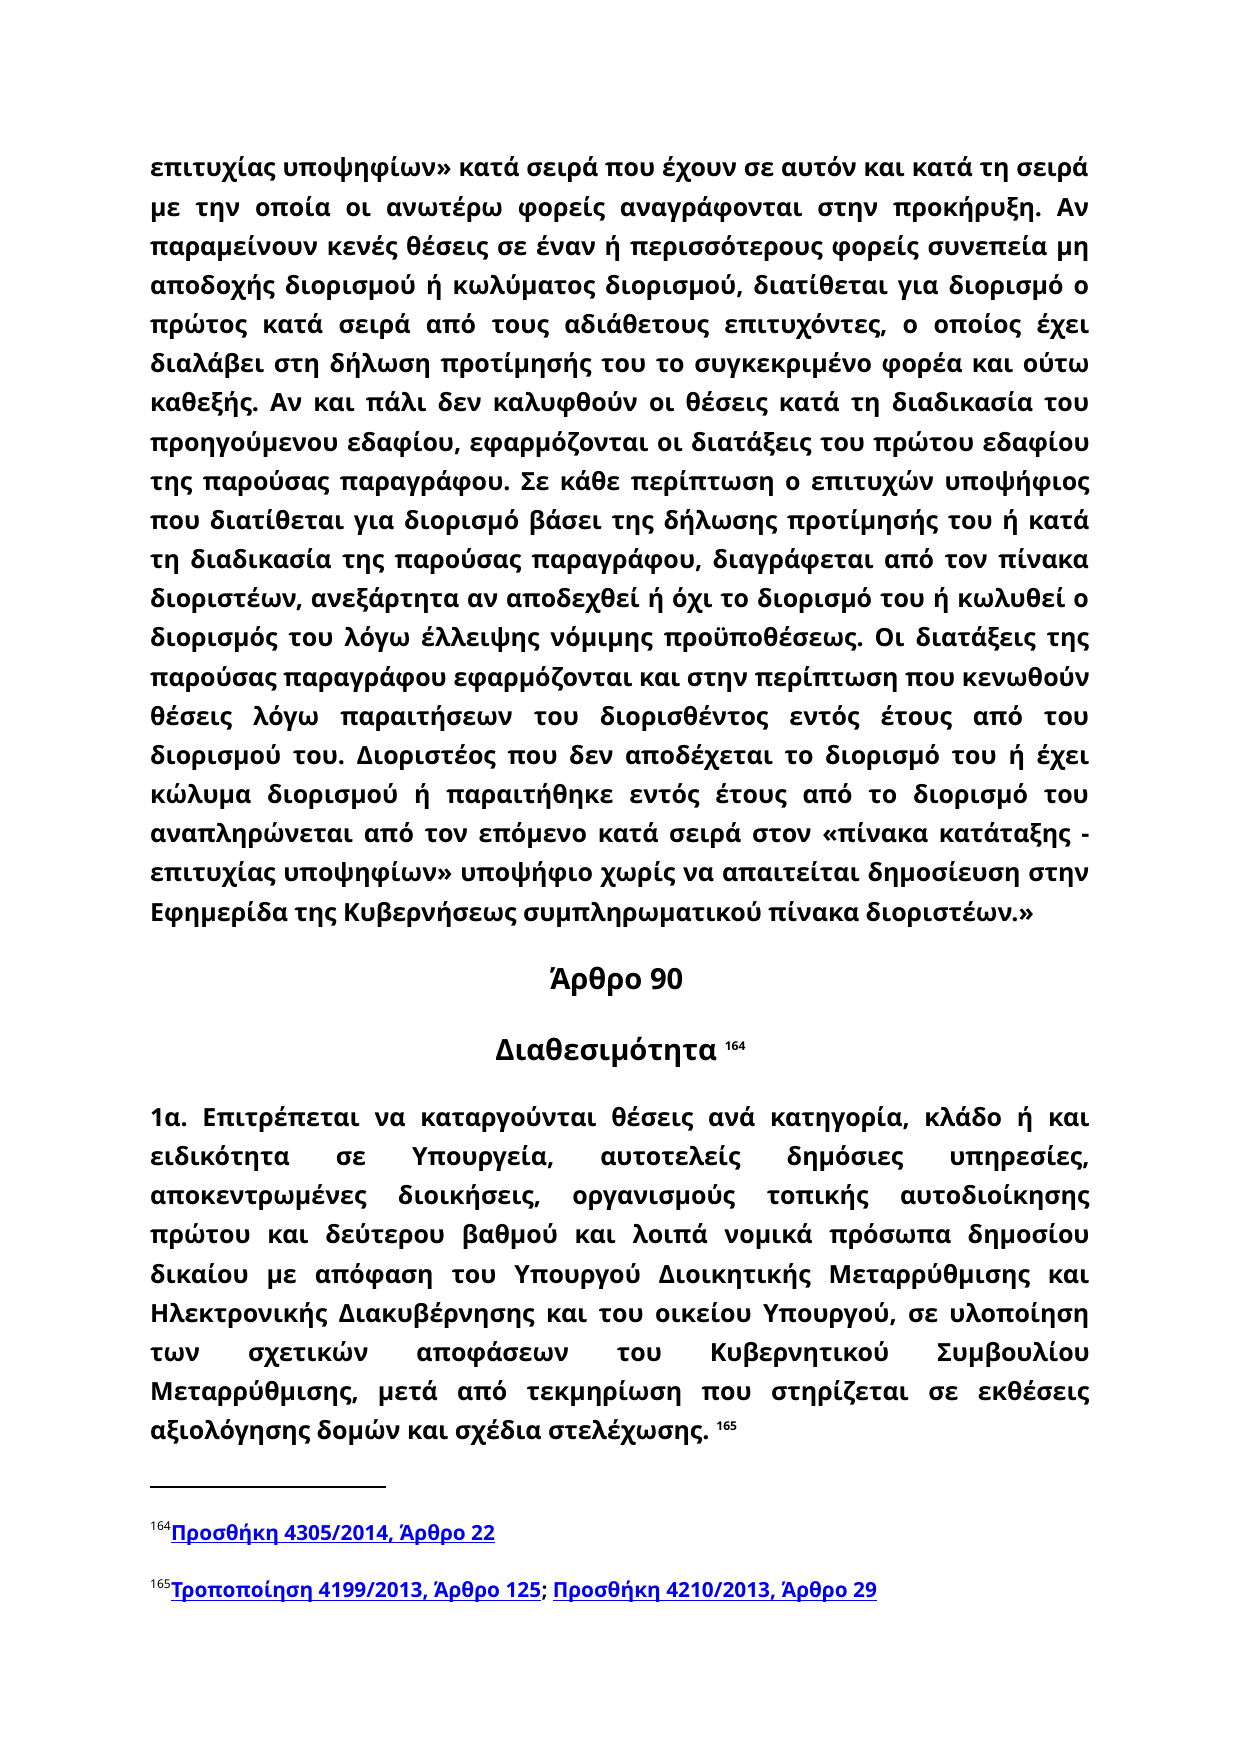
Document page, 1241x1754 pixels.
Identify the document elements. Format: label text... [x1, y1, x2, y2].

text 1α. Επιτρέπεται να καταργούνται θέσεις ανά κατηγορία, κλάδο ή και ειδικότητα σε Υπουργεία, αυτοτελείς δημόσιες υπηρεσίες, αποκεντρωμένες διοικήσεις, οργανισμούς τοπικής αυτοδιοίκησης πρώτου και δεύτερου βαθμού και λοιπά νομικά πρόσωπα δημοσίου δικαίου με απόφαση του Υπουργού Διοικητικής Μεταρρύθμισης και Ηλεκτρονικής Διακυβέρνησης και του οικείου Υπουργού, σε υλοποίηση των σχετικών αποφάσεων του Κυβερνητικού Συμβουλίου Μεταρρύθμισης, μετά από τεκμηρίωση που στηρίζεται σε εκθέσεις αξιολόγησης δομών και σχέδια στελέχωσης. [150, 1099, 1090, 1447]
text Προσθήκη 4305/2014, Άρθρο 22 [150, 1518, 1090, 1546]
subtitle Άρθρο 90 [150, 958, 1090, 998]
text - επιτυχίας υποψηφίων» κατά σειρά που έχουν σε αυτόν και κατά τη σειρά με την οποία οι ανωτέρω φορείς αναγράφονται στην προκήρυξη. Αν παραμείνουν κενές θέσεις σε έναν ή περισσότερους φορείς συνεπεία μη αποδοχής διορισμού ή κωλύματος διορισμού, διατίθεται για διορισμό ο πρώτος κατά σειρά από τους αδιάθετους επιτυχόντες, ο οποίος έχει διαλάβει στη δήλωση προτίμησής του το συγκεκριμένο φορέα και ούτω καθεξής. Αν και πάλι δεν καλυφθούν οι θέσεις κατά τη διαδικασία του προηγούμενου εδαφίου, εφαρμόζονται οι διατάξεις του πρώτου εδαφίου της παρούσας παραγράφου. Σε κάθε περίπτωση ο επιτυχών υποψήφιος που διατίθεται για διορισμό βάσει της δήλωσης προτίμησής του ή κατά τη διαδικασία της παρούσας παραγράφου, διαγράφεται από τον πίνακα διοριστέων, ανεξάρτητα αν αποδεχθεί ή όχι το διορισμό του ή κωλυθεί ο διορισμός του λόγω έλλειψης νόμιμης προϋποθέσεως. Οι διατάξεις της παρούσας παραγράφου εφαρμόζονται και στην περίπτωση που κενωθούν θέσεις λόγω παραιτήσεων του διορισθέντος εντός έτους από του διορισμού του. Διοριστέος που δεν αποδέχεται το διορισμό του ή έχει κώλυμα διορισμού ή παραιτήθηκε εντός έτους από το διορισμό του αναπληρώνεται από τον επόμενο κατά σειρά στον «πίνακα κατάταξης - επιτυχίας υποψηφίων» υποψήφιο χωρίς να απαιτείται δημοσίευση στην Εφημερίδα της Κυβερνήσεως συμπληρωματικού πίνακα διοριστέων.» [150, 150, 1090, 928]
subtitle Διαθεσιμότητα [150, 1029, 1090, 1069]
text Τροποποίηση 4199/2013, Άρθρο 125; Προσθήκη 4210/2013, Άρθρο 29 [150, 1576, 1090, 1604]
